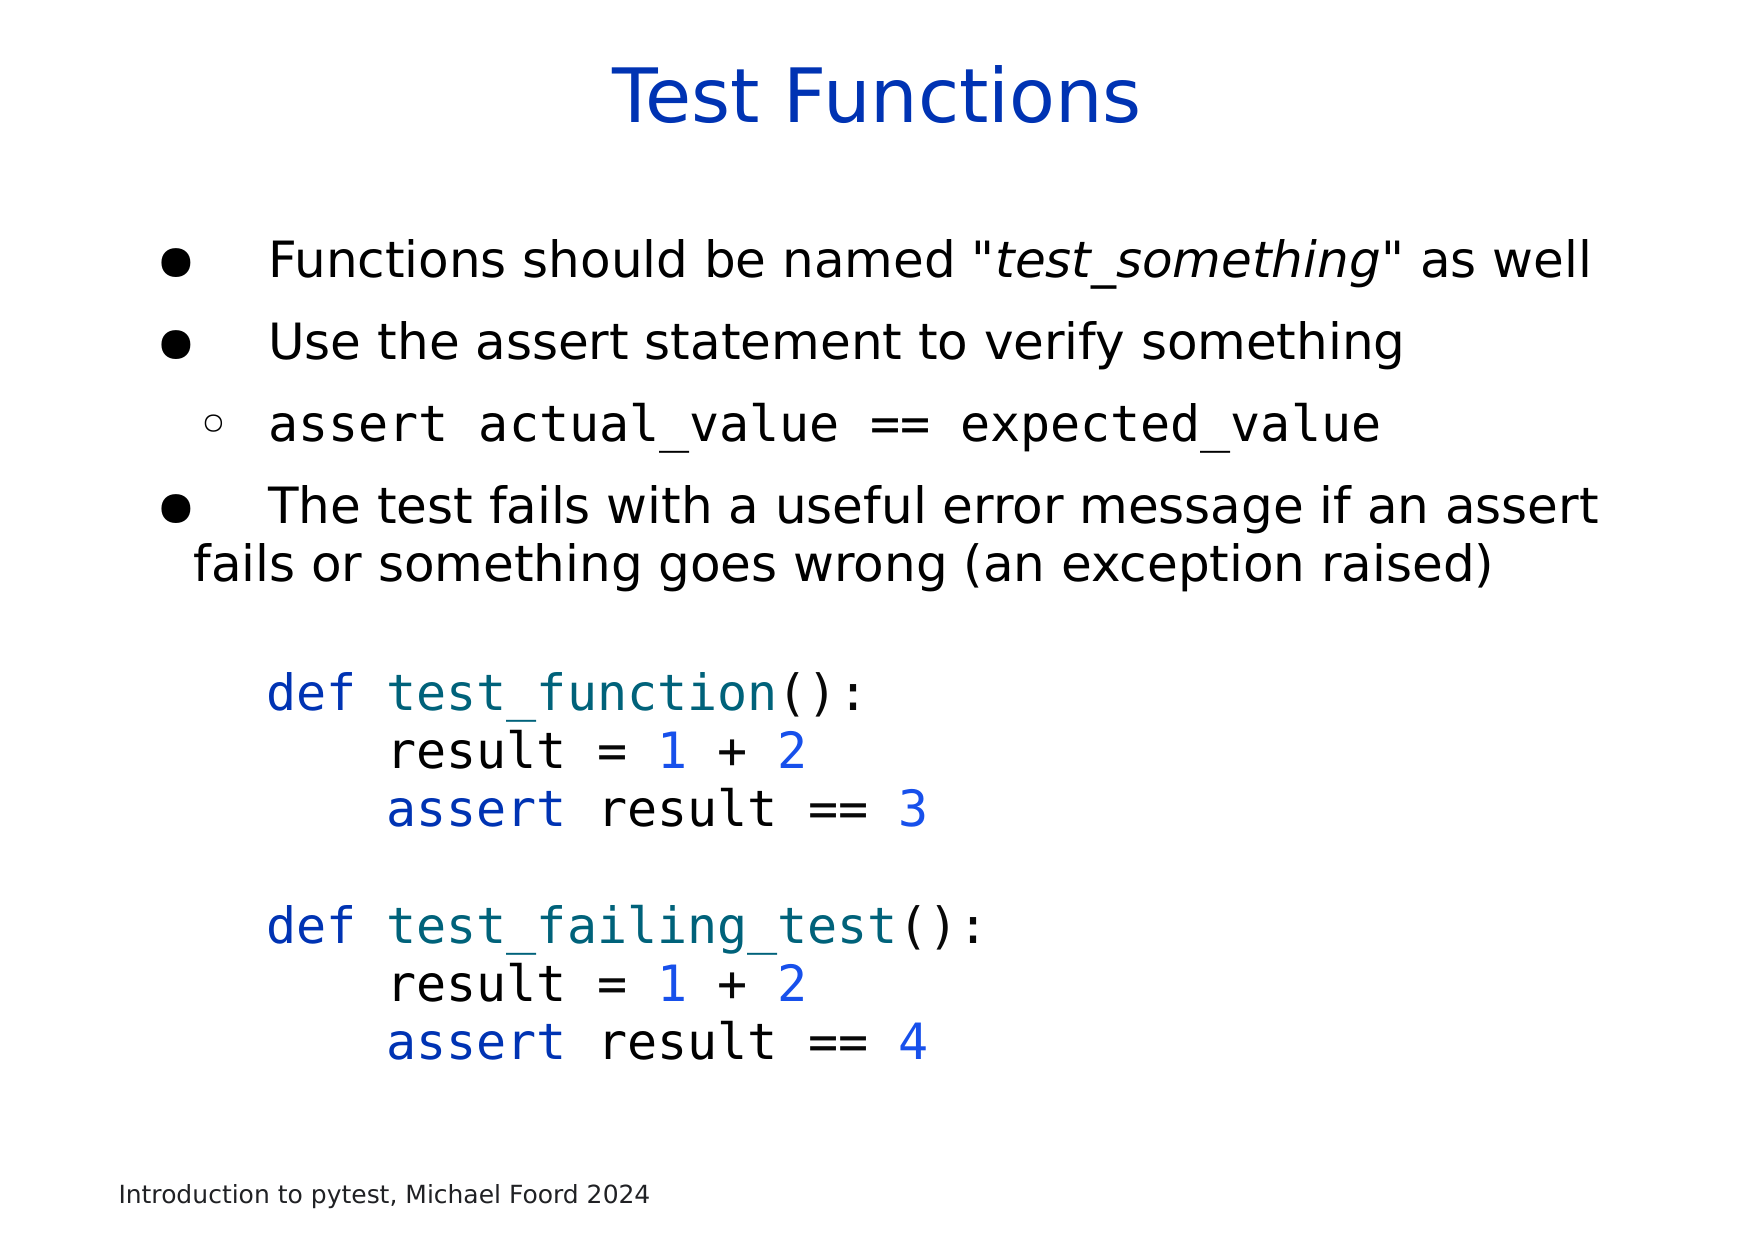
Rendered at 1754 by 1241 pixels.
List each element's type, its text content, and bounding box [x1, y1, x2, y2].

list The test fails with a useful error message if an assert fails or something goes wrong (an exception raised) [156, 477, 1636, 593]
text Test Functions [118, 53, 1636, 140]
list Functions should be named "test_something" as well [156, 231, 1636, 289]
list assert actual_value == expected_value [193, 395, 1636, 453]
text def test_function(): result = 1 + 2 assert result == 3 def test_failing_test(): result = 1 + 2 assert result == 4 [266, 605, 1636, 1115]
list Use the assert statement to verify something [156, 313, 1636, 371]
